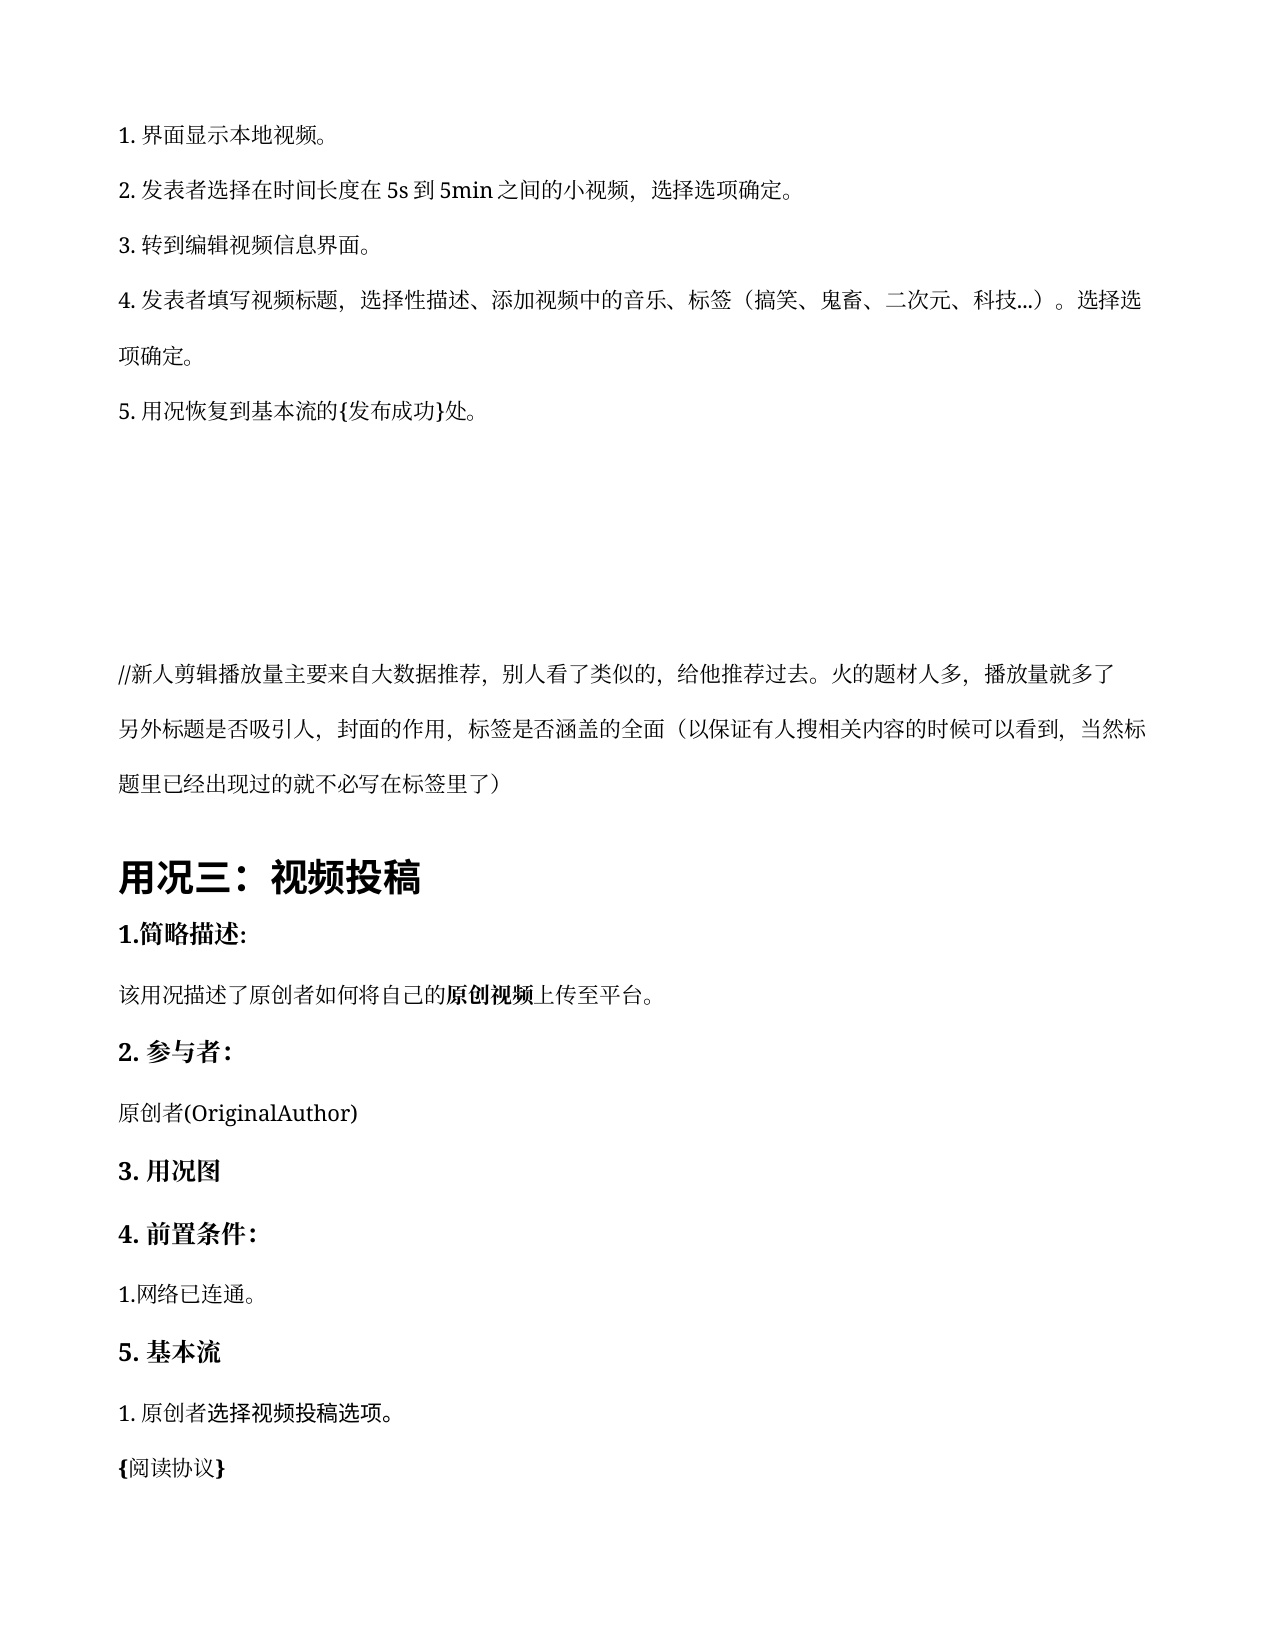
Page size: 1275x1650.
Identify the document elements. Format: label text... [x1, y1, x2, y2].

text 1.简略描述: [118, 915, 1157, 951]
text 原创者(OriginalAuthor) [118, 1096, 1157, 1128]
subtitle 用况三：视频投稿 [118, 848, 1157, 902]
text 4. 发表者填写视频标题，选择性描述、添加视频中的音乐、标签（搞笑、鬼畜、二次元、科技...）。选择选项确定。 [118, 284, 1157, 370]
text 5. 基本流 [118, 1332, 1157, 1368]
text 4. 前置条件： [118, 1214, 1157, 1250]
text 2. 参与者： [118, 1033, 1157, 1069]
text 5. 用况恢复到基本流的{发布成功}处。 [118, 394, 1157, 425]
text 2. 发表者选择在时间长度在5s到5min之间的小视频，选择选项确定。 [118, 173, 1157, 205]
text 3. 用况图 [118, 1151, 1157, 1187]
text 1. 原创者选择视频投稿选项。 [118, 1396, 1157, 1427]
text 另外标题是否吸引人，封面的作用，标签是否涵盖的全面（以保证有人搜相关内容的时候可以看到，当然标题里已经出现过的就不必写在标签里了） [118, 713, 1157, 799]
text 1.网络已连通。 [118, 1277, 1157, 1309]
text 3. 转到编辑视频信息界面。 [118, 228, 1157, 260]
text 1. 界面显示本地视频。 [118, 118, 1157, 150]
text {阅读协议} [118, 1451, 1157, 1483]
text 该用况描述了原创者如何将自己的原创视频上传至平台。 [118, 978, 1157, 1009]
text //新人剪辑播放量主要来自大数据推荐，别人看了类似的，给他推荐过去。火的题材人多，播放量就多了 [118, 657, 1157, 689]
